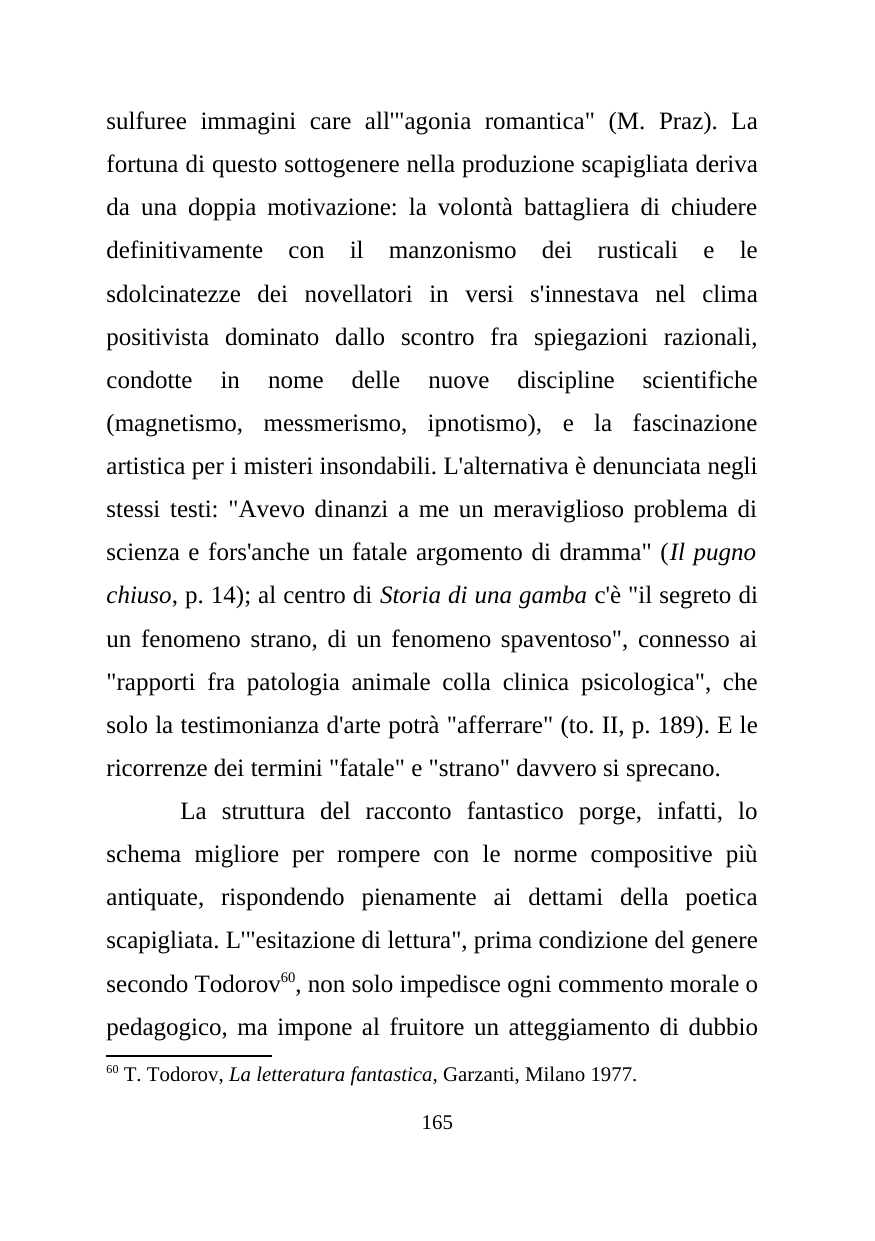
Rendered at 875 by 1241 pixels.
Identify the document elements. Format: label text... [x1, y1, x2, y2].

text T. Todorov, La letteratura fantastica, Garzanti, Milano 1977. [106, 1062, 768, 1086]
text La struttura del racconto fantastico porge, infatti, lo schema migliore per rompere con le norme compositive più antiquate, rispondendo pienamente ai dettami della poetica scapigliata. L'"esitazione di lettura", prima condizione del genere secondo Todorov, non solo impedisce ogni commento morale o pedagogico, ma impone al fruitore un atteggiamento di dubbio [106, 796, 758, 1041]
text sulfuree immagini care all'"agonia romantica" (M. Praz). La fortuna di questo sottogenere nella produzione scapigliata deriva da una doppia motivazione: la volontà battagliera di chiudere definitivamente con il manzonismo dei rusticali e le sdolcinatezze dei novellatori in versi s'innestava nel clima positivista dominato dallo scontro fra spiegazioni razionali, condotte in nome delle nuove discipline scientifiche (magnetismo, messmerismo, ipnotismo), e la fascinazione artistica per i misteri insondabili. L'alternativa è denunciata negli stessi testi: "Avevo dinanzi a me un meraviglioso problema di scienza e fors'anche un fatale argomento di dramma" (Il pugno chiuso, p. 14); al centro di Storia di una gamba c'è "il segreto di un fenomeno strano, di un fenomeno spaventoso", connesso ai "rapporti fra patologia animale colla clinica psicologica", che solo la testimonianza d'arte potrà "afferrare" (to. II, p. 189). E le ricorrenze dei termini "fatale" e "strano" davvero si sprecano. [106, 106, 758, 782]
